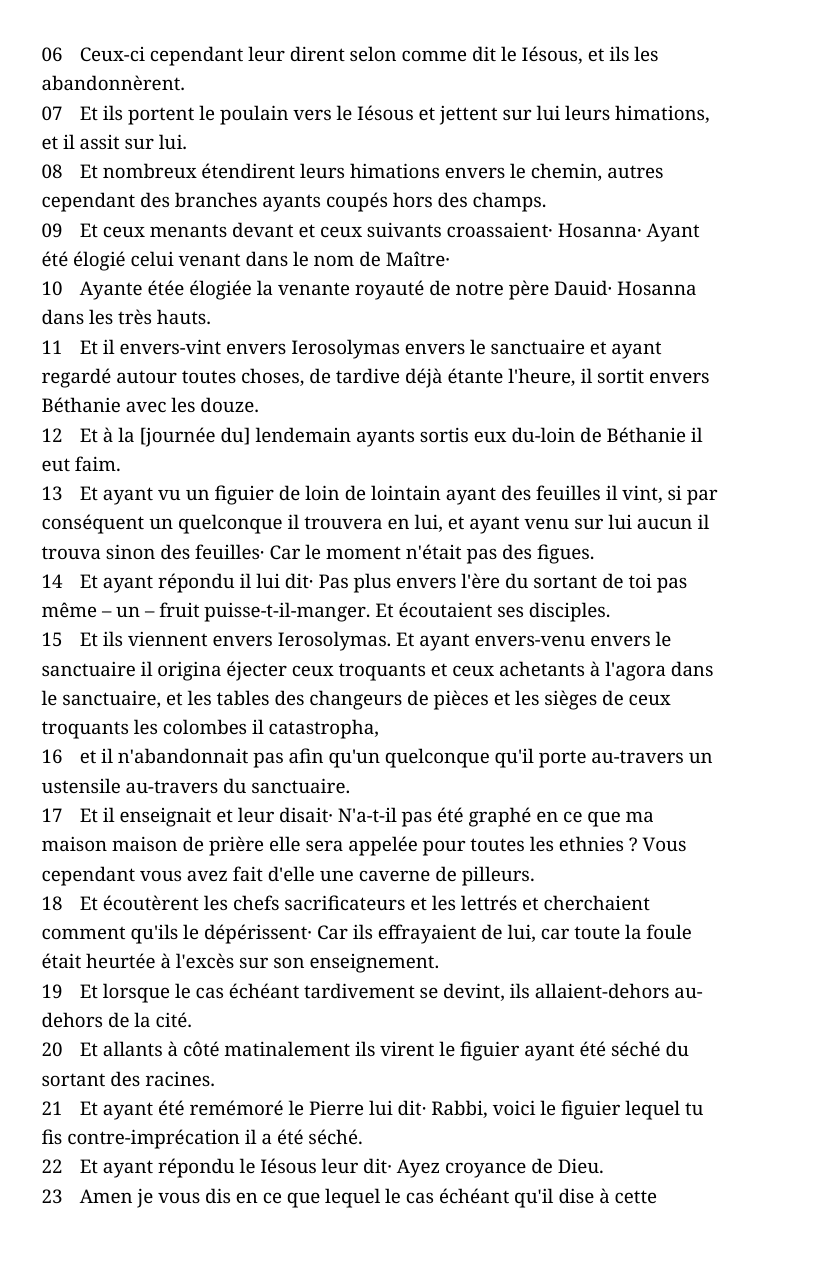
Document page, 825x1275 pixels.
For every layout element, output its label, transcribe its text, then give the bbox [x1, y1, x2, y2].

text 06 Ceux-ci cependant leur dirent selon comme dit le Iésous, et ils les abandonnèrent. 07 Et ils portent le poulain vers le Iésous et jettent sur lui leurs himations, et il assit sur lui. 08 Et nombreux étendirent leurs himations envers le chemin, autres cependant des branches ayants coupés hors des champs. 09 Et ceux menants devant et ceux suivants croassaient· Hosanna· Ayant été élogié celui venant dans le nom de Maître· 10 Ayante étée élogiée la venante royauté de notre père Dauid· Hosanna dans les très hauts. 11 Et il envers-vint envers Ierosolymas envers le sanctuaire et ayant regardé autour toutes choses, de tardive déjà étante l'heure, il sortit envers Béthanie avec les douze. 12 Et à la [journée du] lendemain ayants sortis eux du-loin de Béthanie il eut faim. 13 Et ayant vu un figuier de loin de lointain ayant des feuilles il vint, si par conséquent un quelconque il trouvera en lui, et ayant venu sur lui aucun il trouva sinon des feuilles· Car le moment n'était pas des figues. 14 Et ayant répondu il lui dit· Pas plus envers l'ère du sortant de toi pas même – un – fruit puisse-t-il-manger. Et écoutaient ses disciples. 15 Et ils viennent envers Ierosolymas. Et ayant envers-venu envers le sanctuaire il origina éjecter ceux troquants et ceux achetants à l'agora dans le sanctuaire, et les tables des changeurs de pièces et les sièges de ceux troquants les colombes il catastropha, 16 et il n'abandonnait pas afin qu'un quelconque qu'il porte au-travers un ustensile au-travers du sanctuaire. 17 Et il enseignait et leur disait· N'a-t-il pas été graphé en ce que ma maison maison de prière elle sera appelée pour toutes les ethnies ? Vous cependant vous avez fait d'elle une caverne de pilleurs. 18 Et écoutèrent les chefs sacrificateurs et les lettrés et cherchaient comment qu'ils le dépérissent· Car ils effrayaient de lui, car toute la foule était heurtée à l'excès sur son enseignement. 19 Et lorsque le cas échéant tardivement se devint, ils allaient-dehors au-dehors de la cité. 20 Et allants à côté matinalement ils virent le figuier ayant été séché du sortant des racines. 21 Et ayant été remémoré le Pierre lui dit· Rabbi, voici le figuier lequel tu fis contre-imprécation il a été séché. 22 Et ayant répondu le Iésous leur dit· Ayez croyance de Dieu. 23 Amen je vous dis en ce que lequel le cas échéant qu'il dise à cette [41, 41, 724, 1208]
